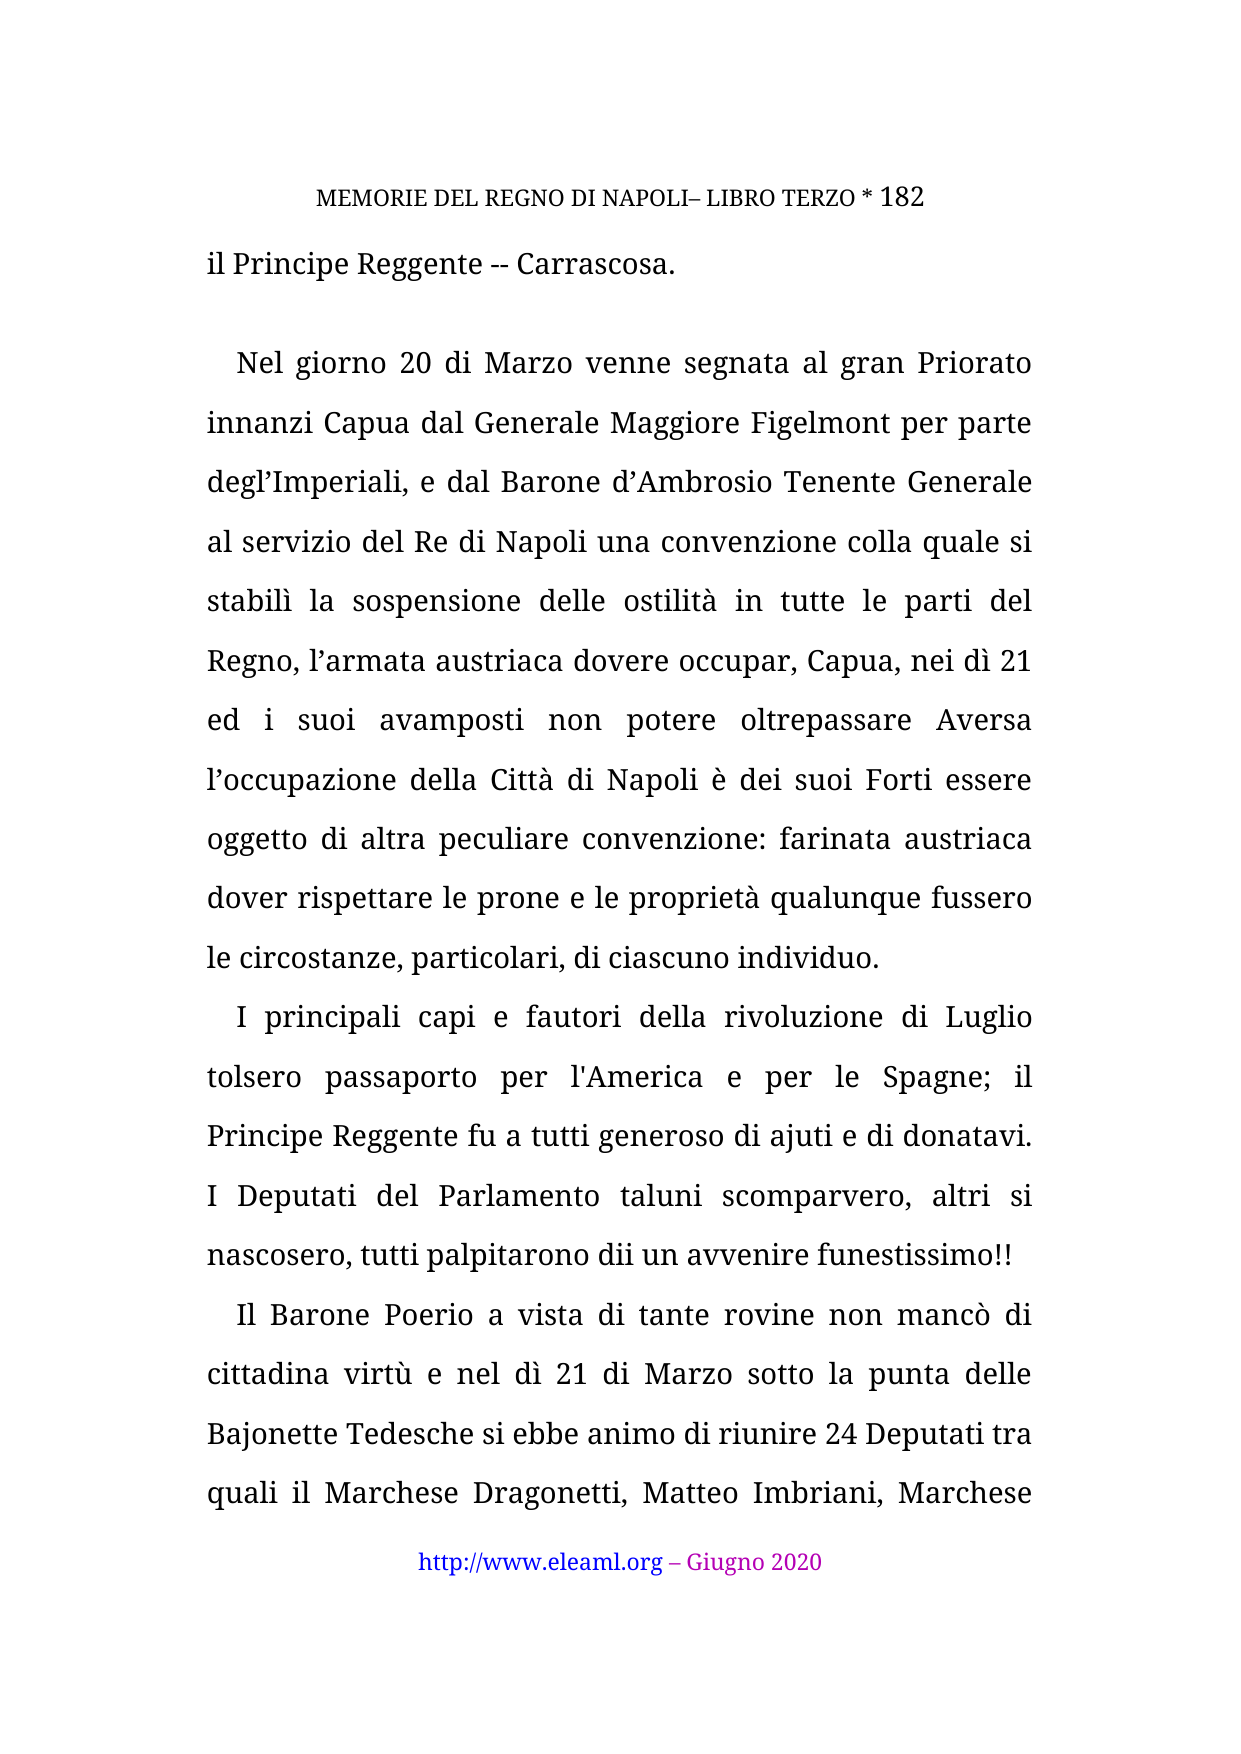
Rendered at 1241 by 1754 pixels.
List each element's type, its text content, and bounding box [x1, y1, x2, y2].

text Nel giorno 20 di Marzo venne segnata al gran Priorato innanzi Capua dal Generale Maggiore Figelmont per parte degl’Imperiali, e dal Barone d’Ambrosio Tenente Generale al servizio del Re di Napoli una convenzione colla quale si stabilì la sospensione delle ostilità in tutte le parti del Regno, l’armata austriaca dovere occupar, Capua, nei dì 21 ed i suoi avamposti non potere oltrepassare Aversa l’occupazione della Città di Napoli è dei suoi Forti essere oggetto di altra peculiare convenzione: farinata austriaca dover rispettare le prone e le proprietà qualunque fussero le circostanze, particolari, di ciascuno individuo. [207, 342, 1033, 977]
text il Principe Reggente -- Carrascosa. [207, 243, 1033, 283]
text I principali capi e fautori della rivoluzione di Luglio tolsero passaporto per l'America e per le Spagne; il Principe Reggente fu a tutti generoso di ajuti e di donatavi. I Deputati del Parlamento taluni scomparvero, altri si nascosero, tutti palpitarono dii un avvenire funestissimo!! [207, 997, 1033, 1274]
text Il Barone Poerio a vista di tante rovine non mancò di cittadina virtù e nel dì 21 di Marzo sotto la punta delle Bajonette Tedesche si ebbe animo di riunire 24 Deputati tra quali il Marchese Dragonetti, Matteo Imbriani, Marchese [207, 1294, 1033, 1512]
